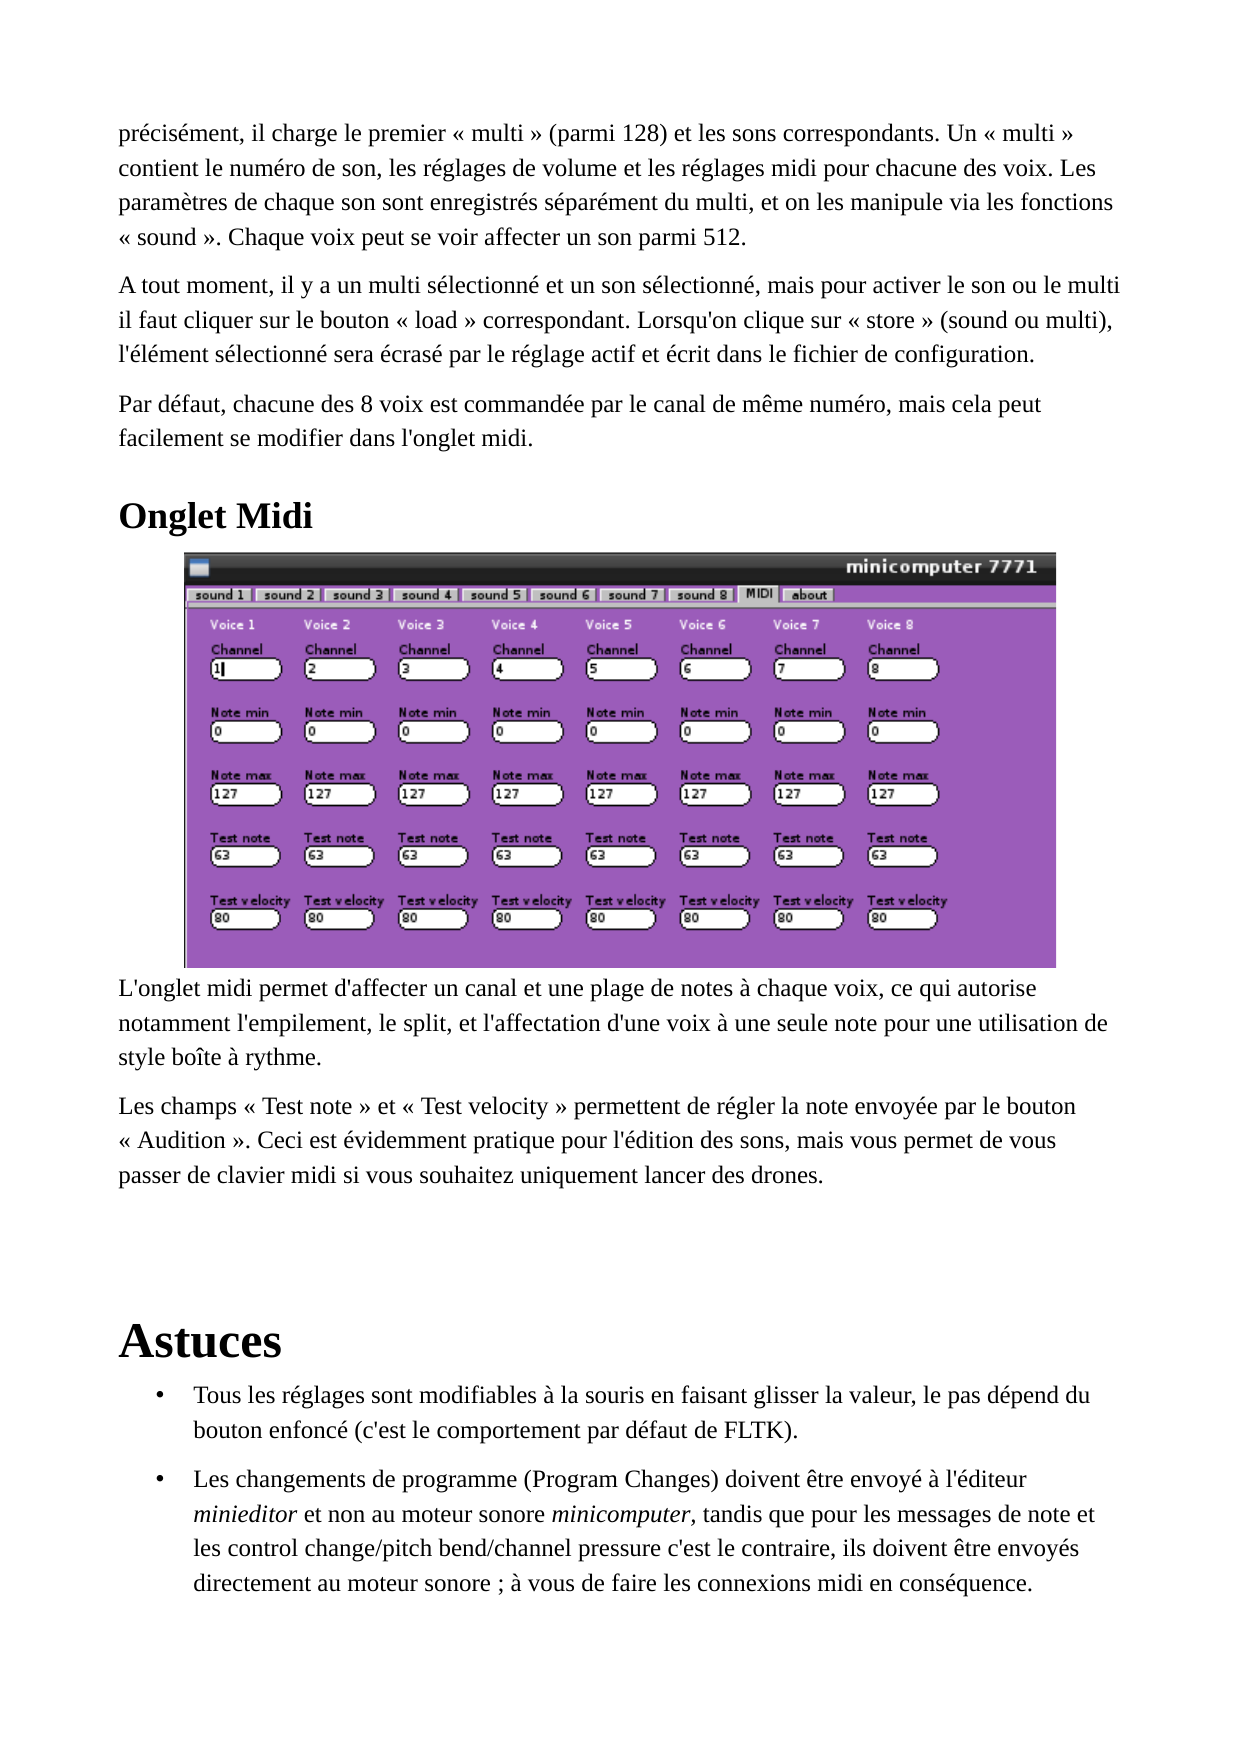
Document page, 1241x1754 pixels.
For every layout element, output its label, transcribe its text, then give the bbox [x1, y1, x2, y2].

list Les changements de programme (Program Changes) doivent être envoyé à l'éditeur minieditor et non au moteur sonore minicomputer, tandis que pour les messages de note et les control change/pitch bend/channel pressure c'est le contraire, ils doivent être envoyés directement au moteur sonore ; à vous de faire les connexions midi en conséquence. [156, 1464, 1122, 1596]
text L'onglet midi permet d'affecter un canal et une plage de notes à chaque voix, ce qui autorise notamment l'empilement, le split, et l'affectation d'une voix à une seule note pour une utilisation de style boîte à rythme. [118, 968, 1122, 1071]
subtitle Astuces [118, 1311, 1122, 1368]
text A tout moment, il y a un multi sélectionné et un son sélectionné, mais pour activer le son ou le multi il faut cliquer sur le bouton « load » correspondant. Lorsqu'on clique sur « store » (sound ou multi), l'élément sélectionné sera écrasé par le réglage actif et écrit dans le fichier de configuration. [118, 271, 1122, 368]
text Les champs « Test note » et « Test velocity » permettent de régler la note envoyée par le bouton « Audition ». Ceci est évidemment pratique pour l'édition des sons, mais vous permet de vous passer de clavier midi si vous souhaitez uniquement lancer des drones. [118, 1091, 1122, 1189]
picture [184, 548, 1057, 968]
text précisément, il charge le premier « multi » (parmi 128) et les sons correspondants. Un « multi » contient le numéro de son, les réglages de volume et les réglages midi pour chacune des voix. Les paramètres de chaque son sont enregistrés séparément du multi, et on les manipule via les fonctions « sound ». Chaque voix peut se voir affecter un son parmi 512. [118, 118, 1122, 250]
subtitle Onglet Midi [118, 493, 1122, 536]
list Tous les réglages sont modifiables à la souris en faisant glisser la valeur, le pas dépend du bouton enfoncé (c'est le comportement par défaut de FLTK). [156, 1381, 1122, 1444]
text Par défaut, chacune des 8 voix est commandée par le canal de même numéro, mais cela peut facilement se modifier dans l'onglet midi. [118, 389, 1122, 452]
